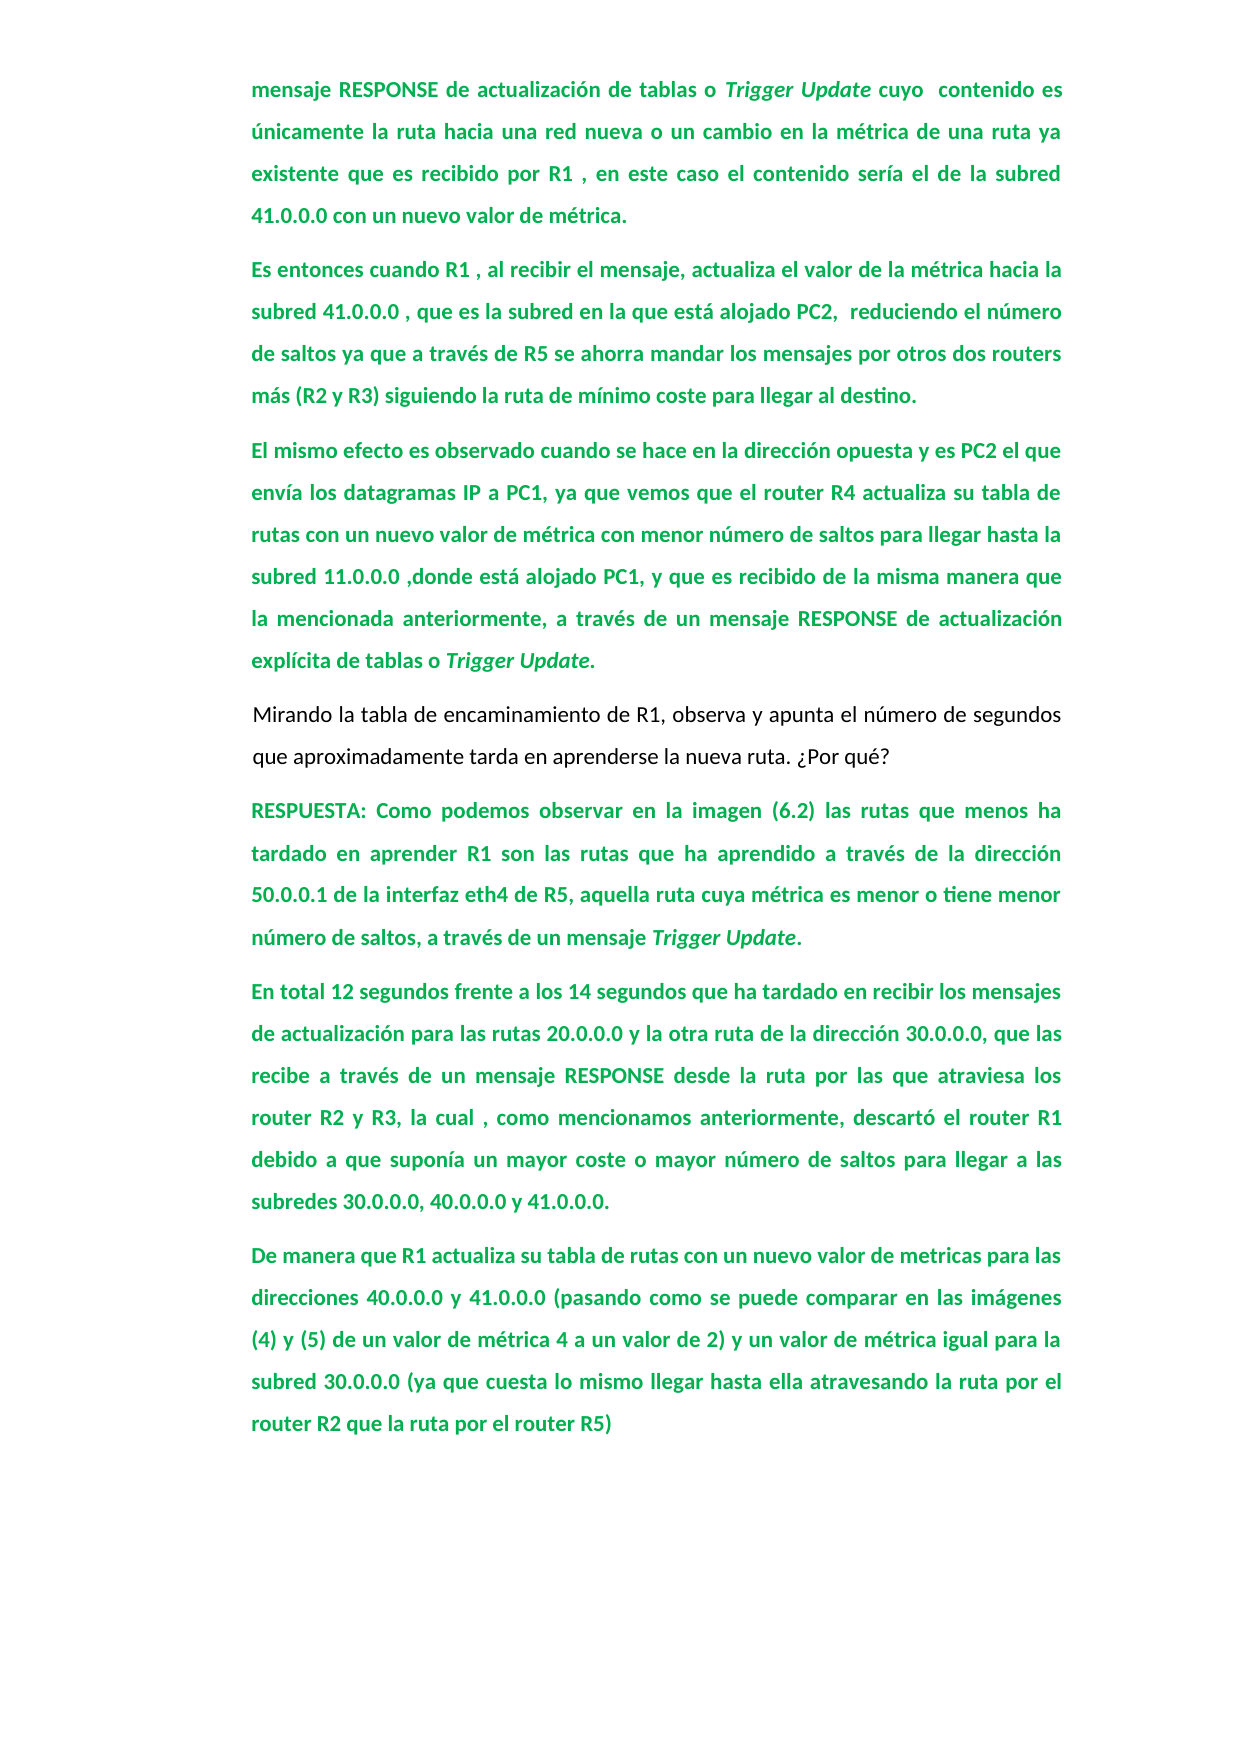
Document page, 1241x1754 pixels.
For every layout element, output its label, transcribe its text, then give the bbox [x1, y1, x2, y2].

text El mismo efecto es observado cuando se hace en la dirección opuesta y es PC2 el que envía los datagramas IP a PC1, ya que vemos que el router R4 actualiza su tabla de rutas con un nuevo valor de métrica con menor número de saltos para llegar hasta la subred 11.0.0.0 ,donde está alojado PC1, y que es recibido de la misma manera que la mencionada anteriormente, a través de un mensaje RESPONSE de actualización explícita de tablas o Trigger Update. [251, 436, 1063, 674]
text De manera que R1 actualiza su tabla de rutas con un nuevo valor de metricas para las direcciones 40.0.0.0 y 41.0.0.0 (pasando como se puede comparar en las imágenes (4) y (5) de un valor de métrica 4 a un valor de 2) y un valor de métrica igual para la subred 30.0.0.0 (ya que cuesta lo mismo llegar hasta ella atravesando la ruta por el router R2 que la ruta por el router R5) [251, 1241, 1063, 1437]
text mensaje RESPONSE de actualización de tablas o Trigger Update cuyo contenido es únicamente la ruta hacia una red nueva o un cambio en la métrica de una ruta ya existente que es recibido por R1 , en este caso el contenido sería el de la subred 41.0.0.0 con un nuevo valor de métrica. [251, 75, 1063, 229]
text En total 12 segundos frente a los 14 segundos que ha tardado en recibir los mensajes de actualización para las rutas 20.0.0.0 y la otra ruta de la dirección 30.0.0.0, que las recibe a través de un mensaje RESPONSE desde la ruta por las que atraviesa los router R2 y R3, la cual , como mencionamos anteriormente, descartó el router R1 debido a que suponía un mayor coste o mayor número de saltos para llegar a las subredes 30.0.0.0, 40.0.0.0 y 41.0.0.0. [251, 977, 1063, 1215]
text RESPUESTA: Como podemos observar en la imagen (6.2) las rutas que menos ha tardado en aprender R1 son las rutas que ha aprendido a través de la dirección 50.0.0.1 de la interfaz eth4 de R5, aquella ruta cuya métrica es menor o tiene menor número de saltos, a través de un mensaje Trigger Update. [251, 797, 1063, 951]
text Es entonces cuando R1 , al recibir el mensaje, actualiza el valor de la métrica hacia la subred 41.0.0.0 , que es la subred en la que está alojado PC2, reduciendo el número de saltos ya que a través de R5 se ahorra mandar los mensajes por otros dos routers más (R2 y R3) siguiendo la ruta de mínimo coste para llegar al destino. [251, 255, 1063, 409]
text Mirando la tabla de encaminamiento de R1, observa y apunta el número de segundos que aproximadamente tarda en aprenderse la nueva ruta. ¿Por qué? [252, 700, 1063, 770]
